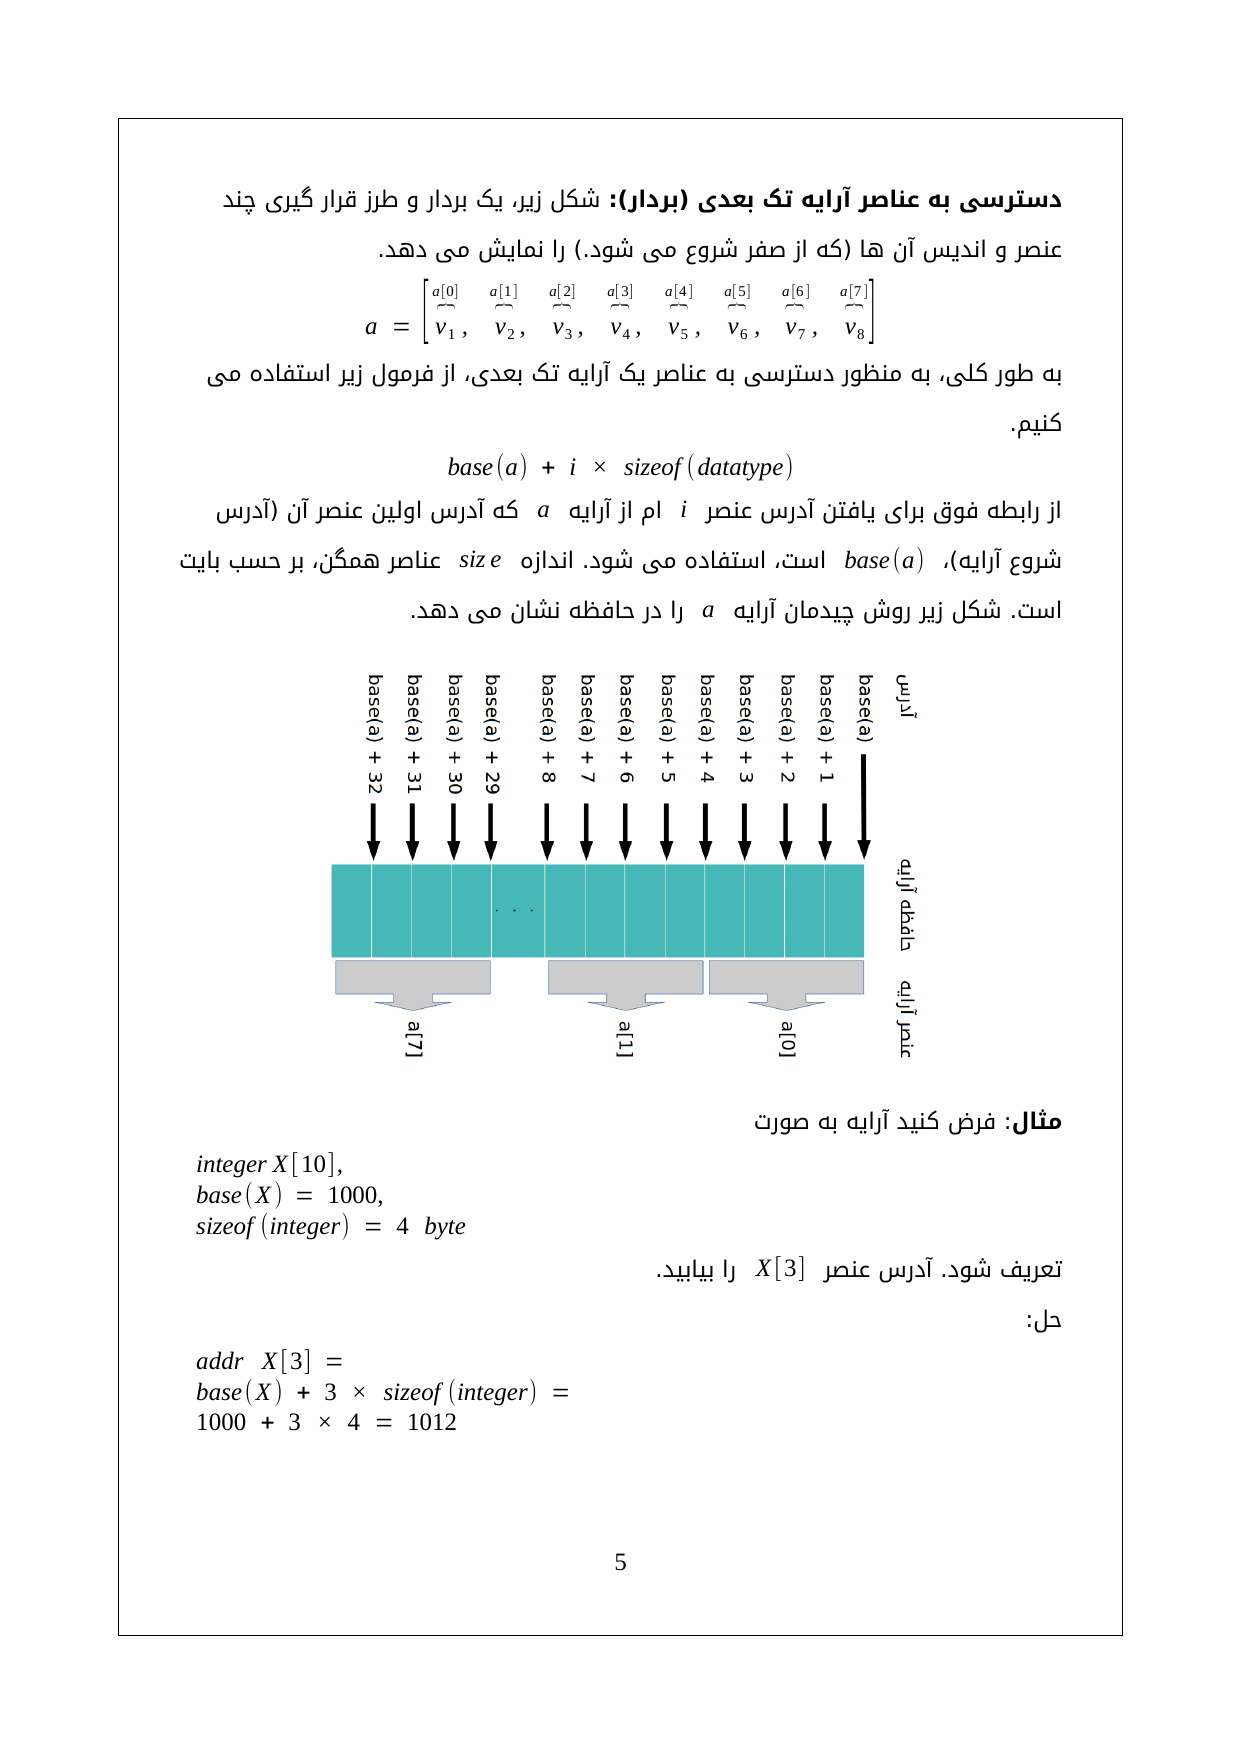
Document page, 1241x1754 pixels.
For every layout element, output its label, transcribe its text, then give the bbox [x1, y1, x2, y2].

picture [298, 638, 943, 1094]
text حل: [178, 1298, 1062, 1341]
text دسترسی به عناصر آرایه تک بعدی (بردار): شکل زیر، یک بردار و طرز قرار گیری چند عنصر و اندیس آن‌ ها (که از صفر شروع می شود.) را نمایش می دهد. [178, 178, 1062, 272]
text تعریف شود. آدرس عنصررا بیابید. [178, 1248, 1062, 1291]
text به طور کلی، به منظور دسترسی به عناصر یک آرایه تک بعدی، از فرمول زیر استفاده می کنیم. [178, 352, 1062, 446]
text مثال: فرض کنید آرایه به صورت [178, 1100, 1062, 1144]
text از رابطه فوق برای یافتن آدرس عنصرام از آرایهکه آدرس اولین عنصر آن (آدرس شروع آرایه)،است، استفاده می شود. اندازهعناصر همگن، بر حسب بایت است. شکل زیر روش چیدمان آرایهرا در حافظه نشان می دهد. [178, 489, 1062, 632]
